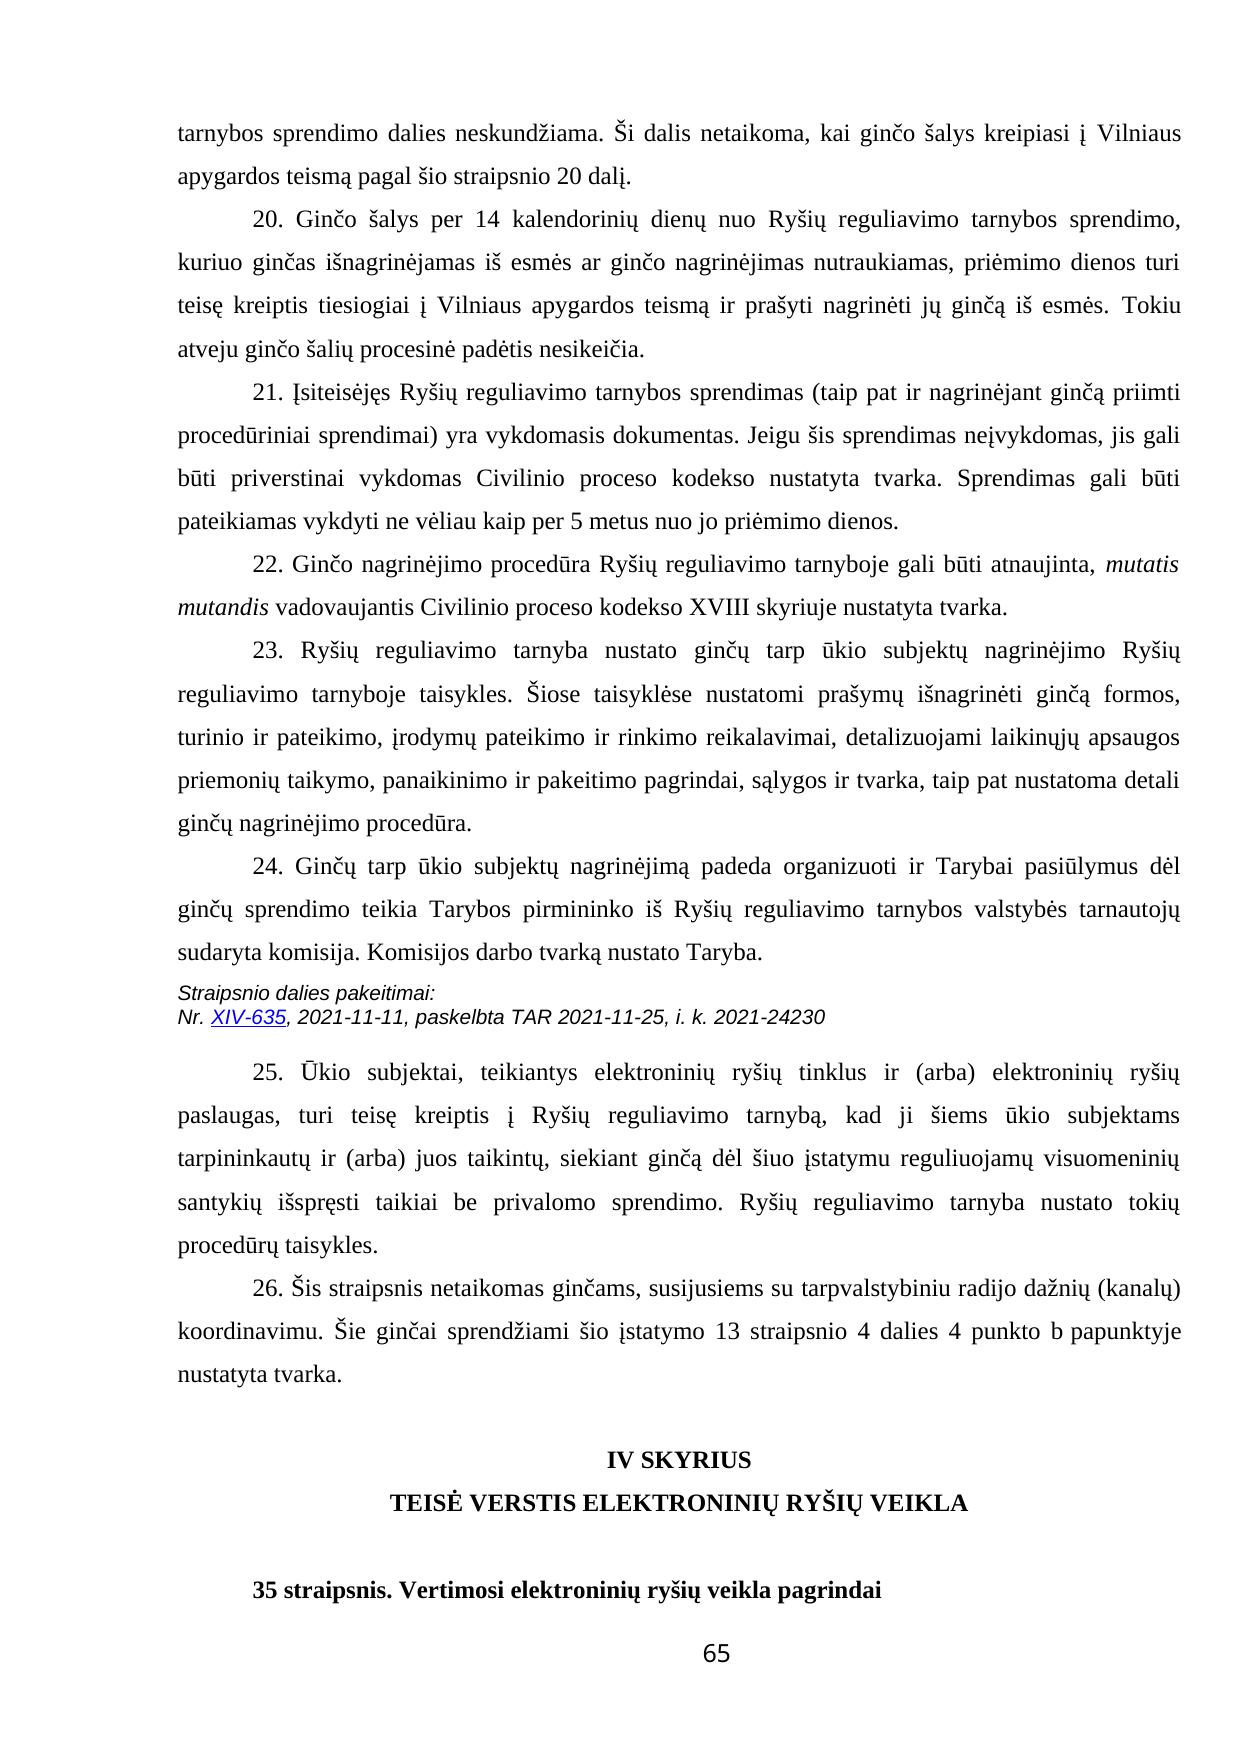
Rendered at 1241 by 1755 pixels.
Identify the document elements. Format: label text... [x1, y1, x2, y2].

text Nr. XIV-635, 2021-11-11, paskelbta TAR 2021-11-25, i. k. 2021-24230 [177, 1004, 1181, 1028]
text 21. Įsiteisėjęs Ryšių reguliavimo tarnybos sprendimas (taip pat ir nagrinėjant ginčą priimti procedūriniai sprendimai) yra vykdomasis dokumentas. Jeigu šis sprendimas neįvykdomas, jis gali būti priverstinai vykdomas Civilinio proceso kodekso nustatyta tvarka. Sprendimas gali būti pateikiamas vykdyti ne vėliau kaip per 5 metus nuo jo priėmimo dienos. [177, 377, 1181, 535]
text Straipsnio dalies pakeitimai: [177, 981, 1181, 1004]
text tarnybos sprendimo dalies neskundžiama. Ši dalis netaikoma, kai ginčo šalys kreipiasi į Vilniaus apygardos teismą pagal šio straipsnio 20 dalį. [177, 118, 1181, 190]
text 24. Ginčų tarp ūkio subjektų nagrinėjimą padeda organizuoti ir Tarybai pasiūlymus dėl ginčų sprendimo teikia Tarybos pirmininko iš Ryšių reguliavimo tarnybos valstybės tarnautojų sudaryta komisija. Komisijos darbo tvarką nustato Taryba. [177, 851, 1181, 966]
text IV SKYRIUS [177, 1445, 1181, 1474]
text 23. Ryšių reguliavimo tarnyba nustato ginčų tarp ūkio subjektų nagrinėjimo Ryšių reguliavimo tarnyboje taisykles. Šiose taisyklėse nustatomi prašymų išnagrinėti ginčą formos, turinio ir pateikimo, įrodymų pateikimo ir rinkimo reikalavimai, detalizuojami laikinųjų apsaugos priemonių taikymo, panaikinimo ir pakeitimo pagrindai, sąlygos ir tvarka, taip pat nustatoma detali ginčų nagrinėjimo procedūra. [177, 636, 1181, 837]
text TEISĖ VERSTIS ELEKTRONINIŲ RYŠIŲ VEIKLA [177, 1488, 1181, 1517]
text 20. Ginčo šalys per 14 kalendorinių dienų nuo Ryšių reguliavimo tarnybos sprendimo, kuriuo ginčas išnagrinėjamas iš esmės ar ginčo nagrinėjimas nutraukiamas, priėmimo dienos turi teisę kreiptis tiesiogiai į Vilniaus apygardos teismą ir prašyti nagrinėti jų ginčą iš esmės. Tokiu atveju ginčo šalių procesinė padėtis nesikeičia. [177, 204, 1181, 362]
text 26. Šis straipsnis netaikomas ginčams, susijusiems su tarpvalstybiniu radijo dažnių (kanalų) koordinavimu. Šie ginčai sprendžiami šio įstatymo 13 straipsnio 4 dalies 4 punkto b papunktyje nustatyta tvarka. [177, 1273, 1181, 1388]
text 35 straipsnis. Vertimosi elektroninių ryšių veikla pagrindai [177, 1575, 1181, 1603]
text 22. Ginčo nagrinėjimo procedūra Ryšių reguliavimo tarnyboje gali būti atnaujinta, mutatis mutandis vadovaujantis Civilinio proceso kodekso XVIII skyriuje nustatyta tvarka. [177, 549, 1181, 621]
text 25. Ūkio subjektai, teikiantys elektroninių ryšių tinklus ir (arba) elektroninių ryšių paslaugas, turi teisę kreiptis į Ryšių reguliavimo tarnybą, kad ji šiems ūkio subjektams tarpininkautų ir (arba) juos taikintų, siekiant ginčą dėl šiuo įstatymu reguliuojamų visuomeninių santykių išspręsti taikiai be privalomo sprendimo. Ryšių reguliavimo tarnyba nustato tokių procedūrų taisykles. [177, 1057, 1181, 1258]
